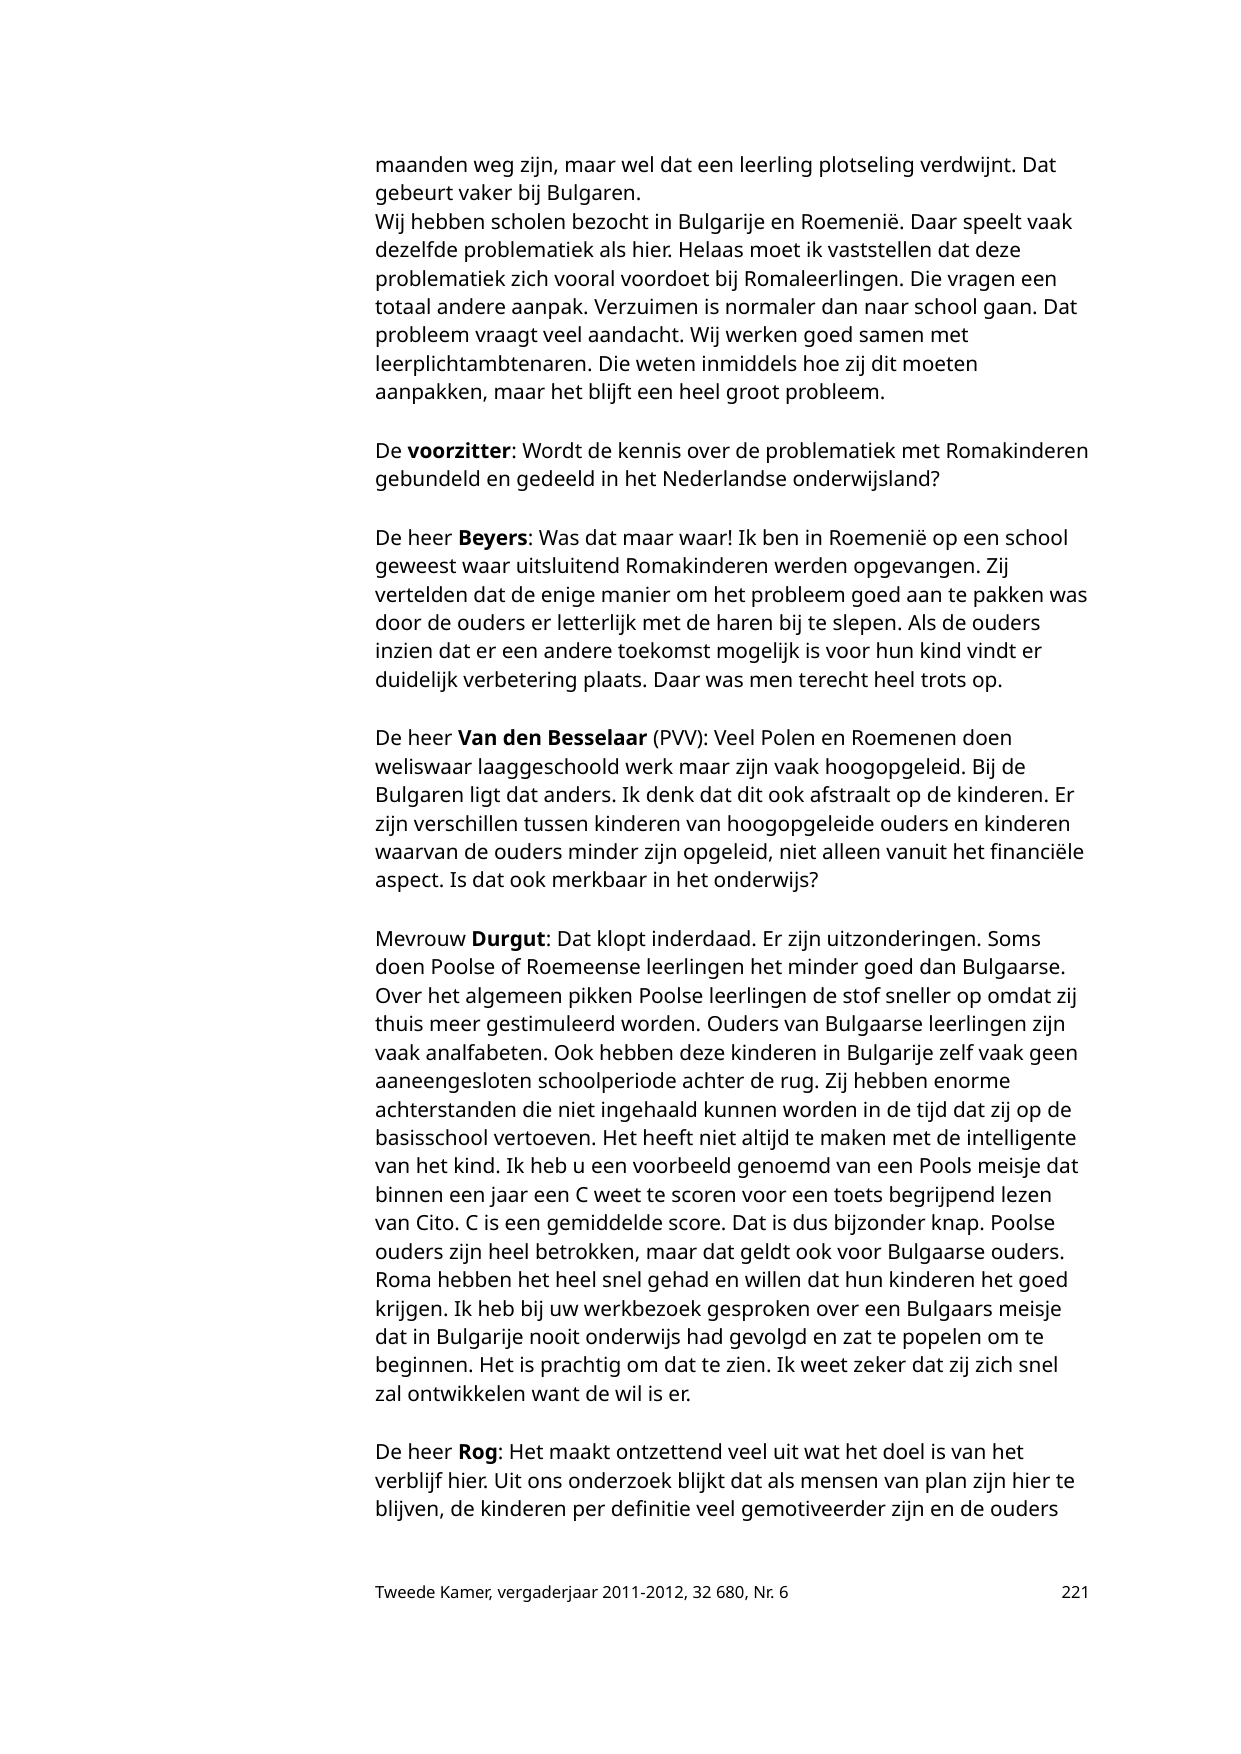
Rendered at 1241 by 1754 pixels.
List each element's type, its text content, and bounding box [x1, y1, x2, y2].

text De voorzitter: Wordt de kennis over de problematiek met Romakinderen gebundeld en gedeeld in het Nederlandse onderwijsland? [375, 436, 1090, 493]
text De heer Beyers: Was dat maar waar! Ik ben in Roemenië op een school geweest waar uitsluitend Romakinderen werden opgevangen. Zij vertelden dat de enige manier om het probleem goed aan te pakken was door de ouders er letterlijk met de haren bij te slepen. Als de ouders inzien dat er een andere toekomst mogelijk is voor hun kind vindt er duidelijk verbetering plaats. Daar was men terecht heel trots op. [375, 523, 1090, 693]
text maanden weg zijn, maar wel dat een leerling plotseling verdwijnt. Dat gebeurt vaker bij Bulgaren. [375, 150, 1090, 207]
text Wij hebben scholen bezocht in Bulgarije en Roemenië. Daar speelt vaak dezelfde problematiek als hier. Helaas moet ik vaststellen dat deze problematiek zich vooral voordoet bij Romaleerlingen. Die vragen een totaal andere aanpak. Verzuimen is normaler dan naar school gaan. Dat probleem vraagt veel aandacht. Wij werken goed samen met leerplichtambtenaren. Die weten inmiddels hoe zij dit moeten aanpakken, maar het blijft een heel groot probleem. [375, 207, 1090, 406]
text De heer Rog: Het maakt ontzettend veel uit wat het doel is van het verblijf hier. Uit ons onderzoek blijkt dat als mensen van plan zijn hier te blijven, de kinderen per definitie veel gemotiveerder zijn en de ouders [375, 1437, 1090, 1523]
text Mevrouw Durgut: Dat klopt inderdaad. Er zijn uitzonderingen. Soms doen Poolse of Roemeense leerlingen het minder goed dan Bulgaarse. Over het algemeen pikken Poolse leerlingen de stof sneller op omdat zij thuis meer gestimuleerd worden. Ouders van Bulgaarse leerlingen zijn vaak analfabeten. Ook hebben deze kinderen in Bulgarije zelf vaak geen aaneengesloten schoolperiode achter de rug. Zij hebben enorme achterstanden die niet ingehaald kunnen worden in de tijd dat zij op de basisschool vertoeven. Het heeft niet altijd te maken met de intelligente van het kind. Ik heb u een voorbeeld genoemd van een Pools meisje dat binnen een jaar een C weet te scoren voor een toets begrijpend lezen van Cito. C is een gemiddelde score. Dat is dus bijzonder knap. Poolse ouders zijn heel betrokken, maar dat geldt ook voor Bulgaarse ouders. Roma hebben het heel snel gehad en willen dat hun kinderen het goed krijgen. Ik heb bij uw werkbezoek gesproken over een Bulgaars meisje dat in Bulgarije nooit onderwijs had gevolgd en zat te popelen om te beginnen. Het is prachtig om dat te zien. Ik weet zeker dat zij zich snel zal ontwikkelen want de wil is er. [375, 924, 1090, 1407]
text De heer Van den Besselaar (PVV): Veel Polen en Roemenen doen weliswaar laaggeschoold werk maar zijn vaak hoogopgeleid. Bij de Bulgaren ligt dat anders. Ik denk dat dit ook afstraalt op de kinderen. Er zijn verschillen tussen kinderen van hoogopgeleide ouders en kinderen waarvan de ouders minder zijn opgeleid, niet alleen vanuit het financiële aspect. Is dat ook merkbaar in het onderwijs? [375, 723, 1090, 894]
